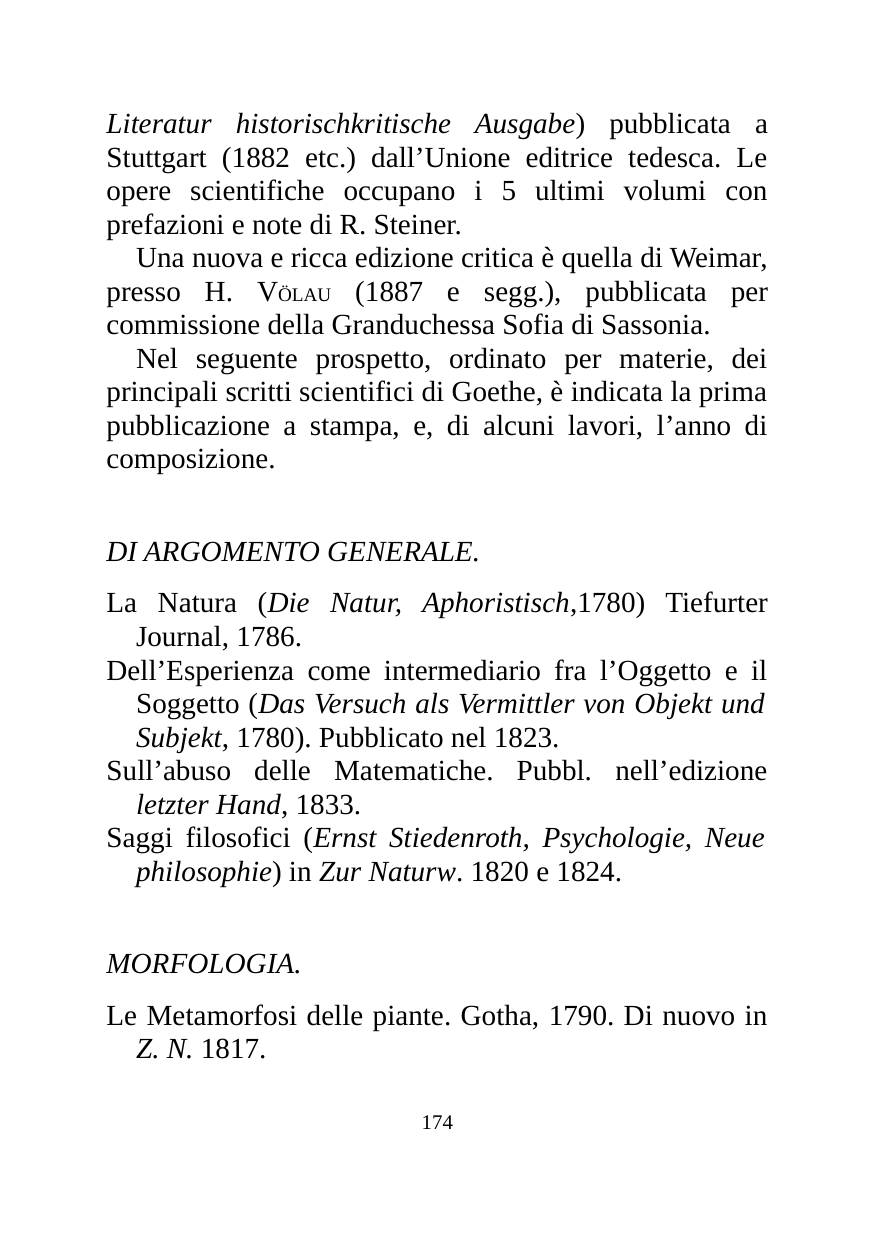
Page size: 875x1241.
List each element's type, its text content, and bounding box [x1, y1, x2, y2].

text La Natura (Die Natur, Aphoristisch,1780) Tiefurter Journal, 1786. [106, 586, 768, 653]
text Nel seguente prospetto, ordinato per materie, dei principali scritti scientifici di Goethe, è indicata la prima pubblicazione a stampa, e, di alcuni lavori, l’anno di composizione. [106, 341, 768, 475]
text Sull’abuso delle Matematiche. Pubbl. nell’edizione letzter Hand, 1833. [106, 753, 768, 820]
text MORFOLOGIA. [106, 946, 768, 980]
text Le Metamorfosi delle piante. Gotha, 1790. Di nuovo in Z. N. 1817. [106, 998, 768, 1065]
text Dell’Esperienza come intermediario fra l’Oggetto e il Soggetto (Das Versuch als Vermittler von Objekt und Subjekt, 1780). Pubblicato nel 1823. [106, 653, 768, 753]
text DI ARGOMENTO GENERALE. [106, 534, 768, 568]
text Saggi filosofici (Ernst Stiedenroth, Psychologie, Neue philosophie) in Zur Naturw. 1820 e 1824. [106, 820, 768, 887]
text Una nuova e ricca edizione critica è quella di Weimar, presso H. Völau (1887 e segg.), pubblicata per commissione della Granduchessa Sofia di Sassonia. [106, 240, 768, 341]
text Literatur historischkritische Ausgabe) pubblicata a Stuttgart (1882 etc.) dall’Unione editrice tedesca. Le opere scientifiche occupano i 5 ultimi volumi con prefazioni e note di R. Steiner. [106, 106, 768, 240]
